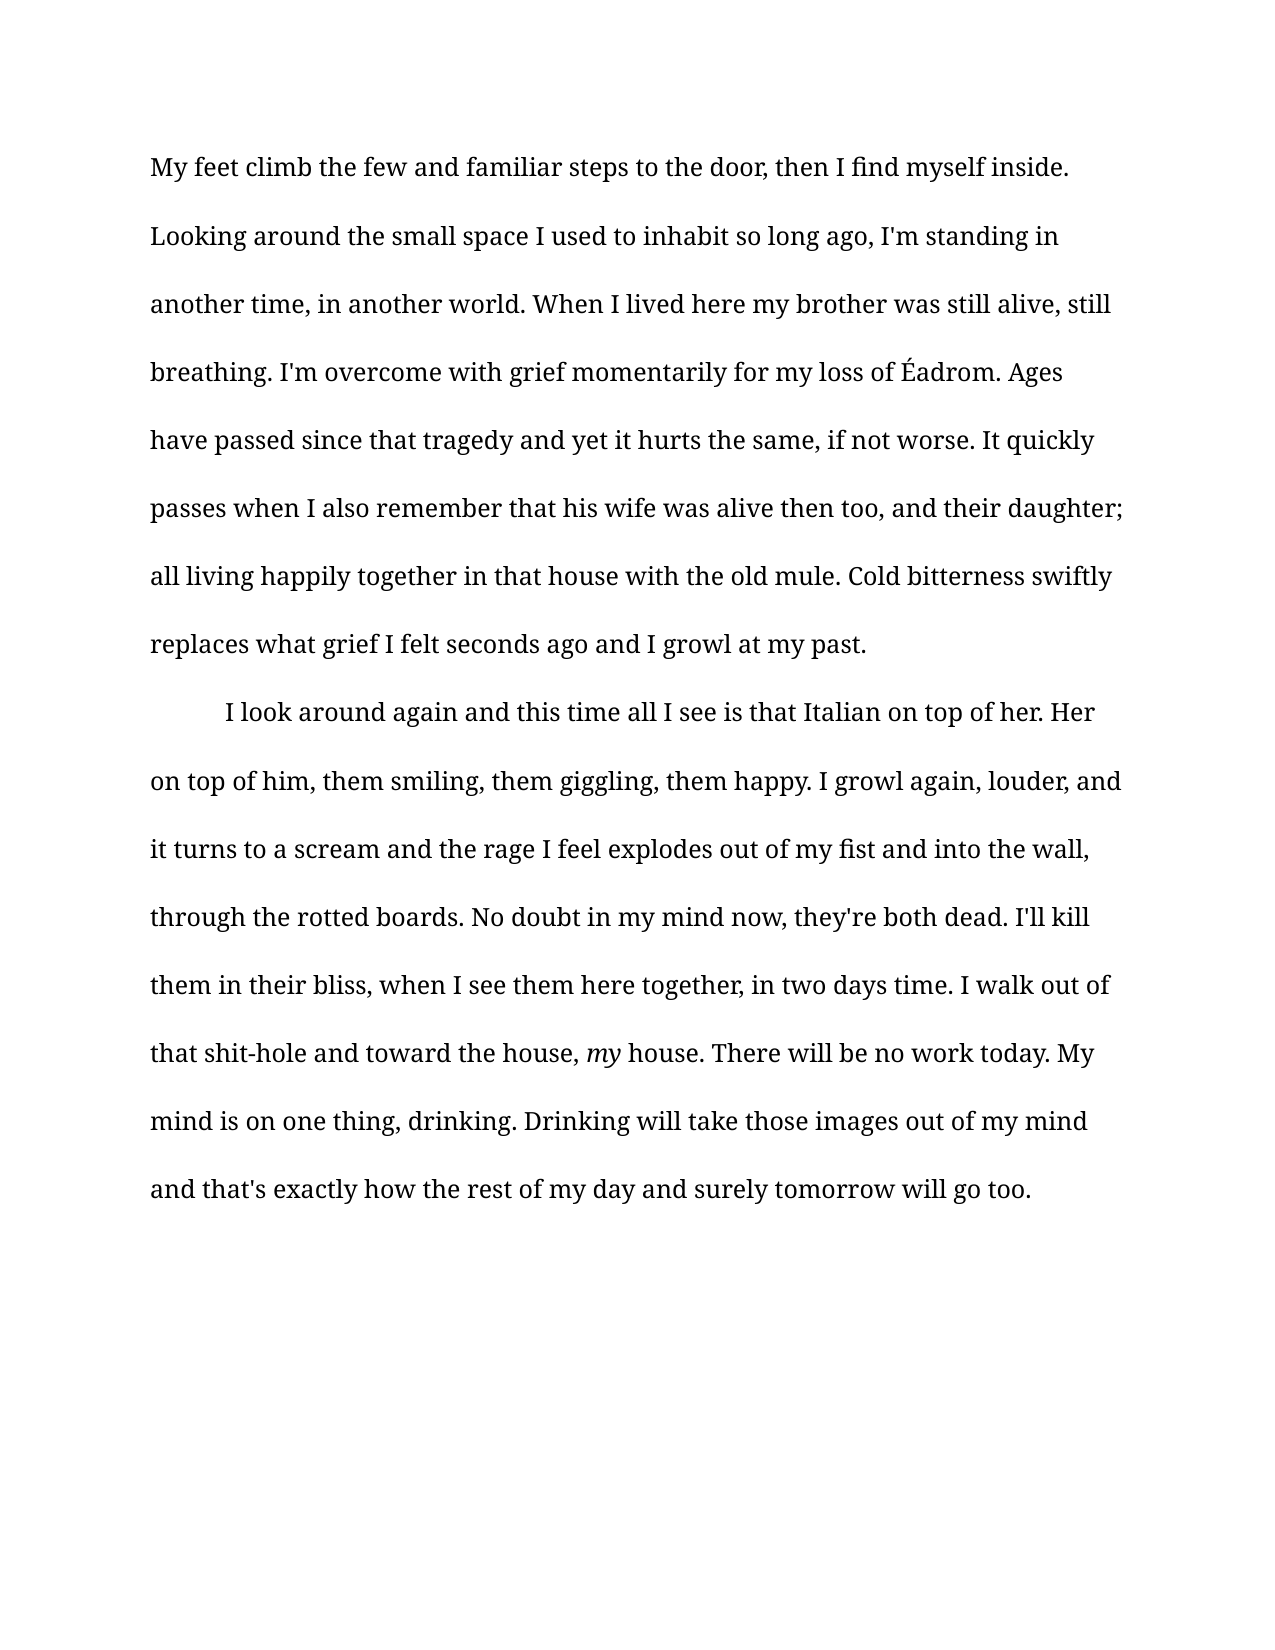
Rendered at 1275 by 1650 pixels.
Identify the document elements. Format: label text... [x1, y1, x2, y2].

text My feet climb the few and familiar steps to the door, then I find myself inside. Looking around the small space I used to inhabit so long ago, I'm standing in another time, in another world. When I lived here my brother was still alive, still breathing. I'm overcome with grief momentarily for my loss of Éadrom. Ages have passed since that tragedy and yet it hurts the same, if not worse. It quickly passes when I also remember that his wife was alive then too, and their daughter; all living happily together in that house with the old mule. Cold bitterness swiftly replaces what grief I felt seconds ago and I growl at my past. [150, 150, 1125, 661]
text I look around again and this time all I see is that Italian on top of her. Her on top of him, them smiling, them giggling, them happy. I growl again, louder, and it turns to a scream and the rage I feel explodes out of my fist and into the wall, through the rotted boards. No doubt in my mind now, they're both dead. I'll kill them in their bliss, when I see them here together, in two days time. I walk out of that shit-hole and toward the house, my house. There will be no work today. My mind is on one thing, drinking. Drinking will take those images out of my mind and that's exactly how the rest of my day and surely tomorrow will go too. [150, 695, 1125, 1206]
